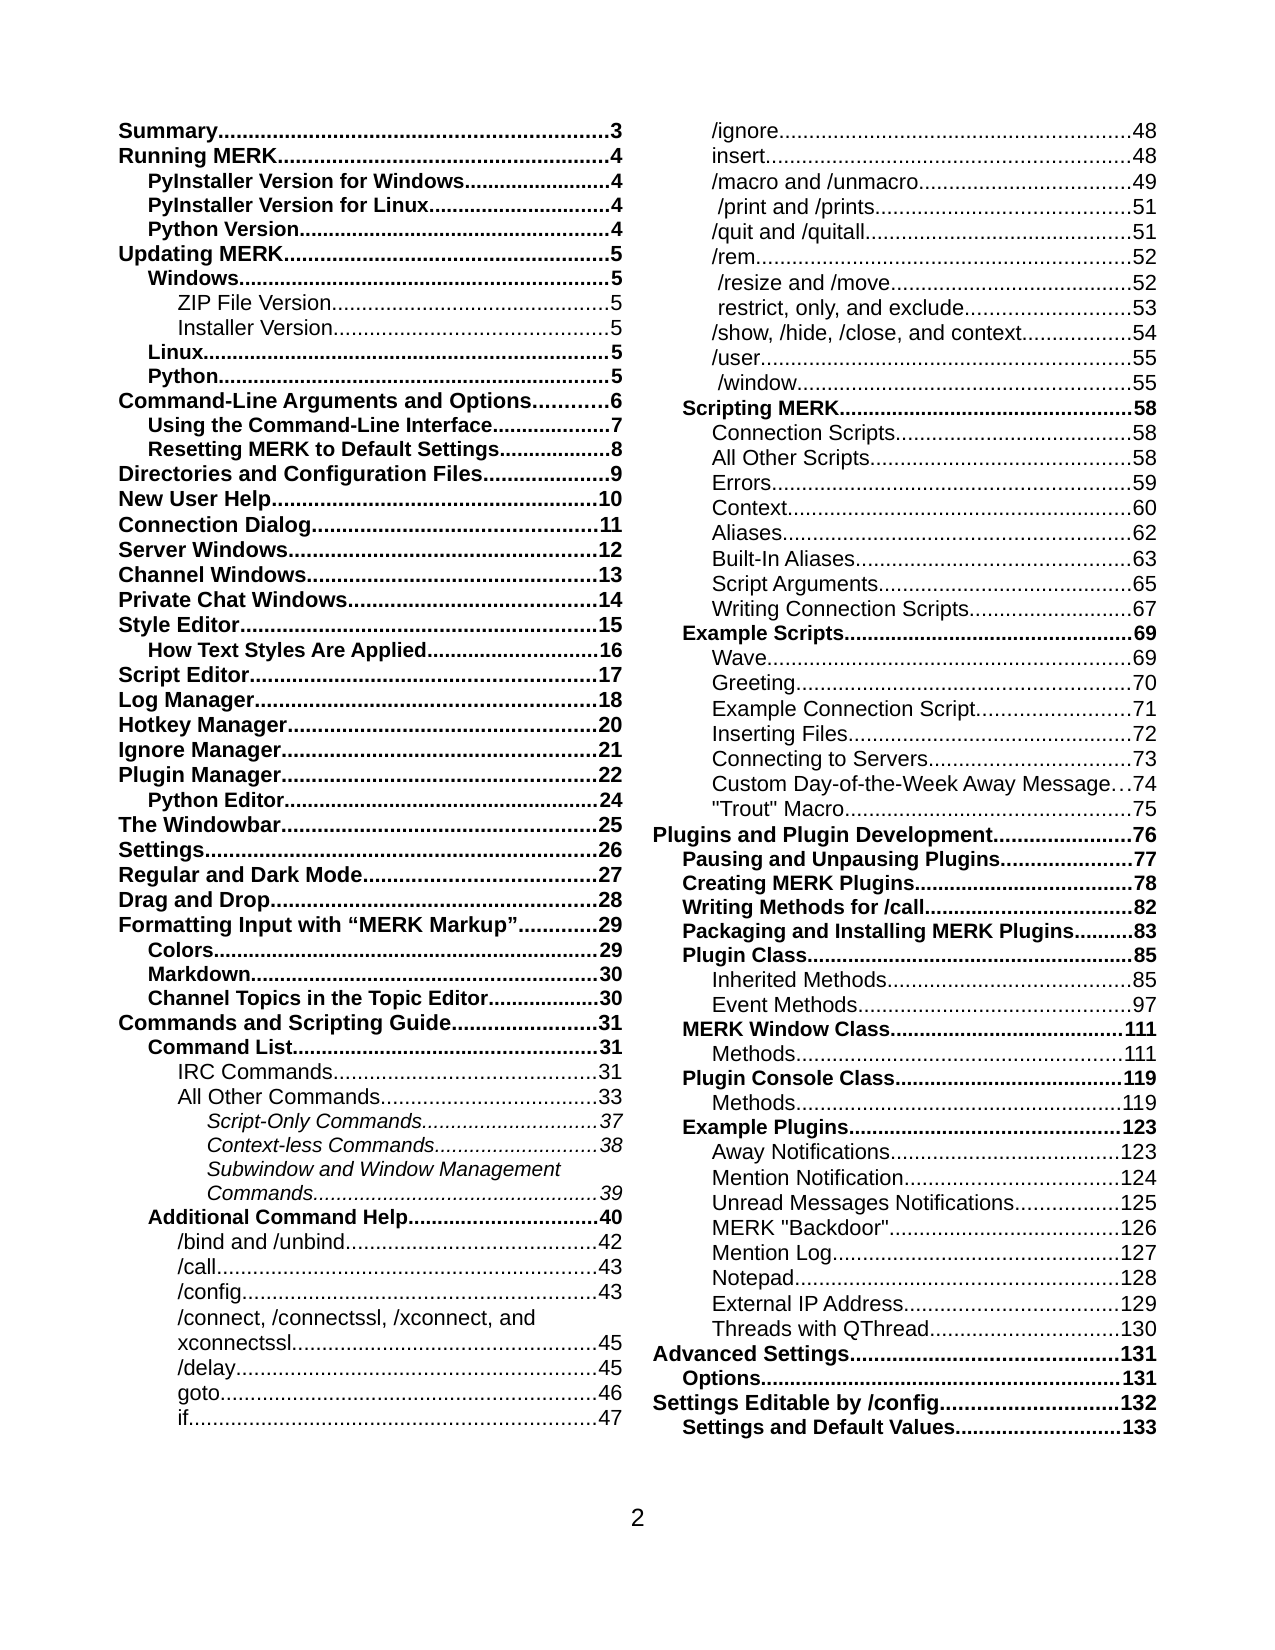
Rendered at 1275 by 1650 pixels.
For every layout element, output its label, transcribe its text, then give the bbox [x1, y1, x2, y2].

text Away Notifications 123 [712, 1139, 1157, 1164]
text /rem 52 [712, 244, 1157, 269]
text Server Windows 12 [118, 537, 622, 562]
text Connection Scripts 58 [712, 419, 1157, 444]
text Resetting MERK to Default Settings 8 [148, 437, 622, 461]
text /bind and /unbind 42 [177, 1229, 622, 1254]
text Custom Day-of-the-Week Away Message 74 [712, 771, 1157, 796]
text Python Editor 24 [148, 787, 622, 811]
text Installer Version 5 [177, 315, 622, 340]
text Subwindow and Window Management Commands 39 [207, 1157, 622, 1205]
text Linux 5 [148, 340, 622, 364]
text Ignore Manager 21 [118, 737, 622, 762]
text Greeting 70 [712, 670, 1157, 695]
text Context 60 [712, 495, 1157, 520]
text Scripting MERK 58 [682, 395, 1157, 419]
text Script-Only Commands 37 [207, 1109, 622, 1133]
text /resize and /move 52 [712, 269, 1157, 294]
text Plugin Manager 22 [118, 762, 622, 787]
text External IP Address 129 [712, 1290, 1157, 1316]
text Connecting to Servers 73 [712, 746, 1157, 771]
text Markdown 30 [148, 961, 622, 985]
text Methods 119 [712, 1090, 1157, 1115]
text Script Arguments 65 [712, 571, 1157, 596]
text /show, /hide, /close, and context 54 [712, 320, 1157, 345]
text /quit and /quitall 51 [712, 219, 1157, 244]
text Creating MERK Plugins 78 [682, 871, 1157, 894]
text Settings 26 [118, 837, 622, 862]
text Windows 5 [148, 266, 622, 289]
text Pausing and Unpausing Plugins 77 [682, 847, 1157, 871]
text Threads with QThread 130 [712, 1316, 1157, 1341]
text Unread Messages Notifications 125 [712, 1189, 1157, 1215]
text Connection Dialog 11 [118, 511, 622, 537]
text Aliases 62 [712, 520, 1157, 545]
text Advanced Settings 131 [652, 1341, 1157, 1366]
text Settings and Default Values 133 [682, 1415, 1157, 1439]
text Directories and Configuration Files 9 [118, 461, 622, 486]
text /macro and /unmacro 49 [712, 168, 1157, 194]
text Example Plugins 123 [682, 1115, 1157, 1139]
text /connect, /connectssl, /xconnect, and xconnectssl 45 [177, 1304, 622, 1355]
text Commands and Scripting Guide 31 [118, 1009, 622, 1034]
text Context-less Commands 38 [207, 1133, 622, 1157]
text Python 5 [148, 364, 622, 388]
text Inherited Methods 85 [712, 966, 1157, 992]
text Plugin Console Class 119 [682, 1066, 1157, 1090]
text Command-Line Arguments and Options 6 [118, 388, 622, 413]
text Event Methods 97 [712, 992, 1157, 1017]
text Using the Command-Line Interface 7 [148, 413, 622, 437]
text goto 46 [177, 1380, 622, 1405]
text Built-In Aliases 63 [712, 545, 1157, 571]
text insert 48 [712, 143, 1157, 168]
text Formatting Input with “MERK Markup” 29 [118, 912, 622, 937]
text restrict, only, and exclude 53 [712, 294, 1157, 320]
text Private Chat Windows 14 [118, 587, 622, 612]
text Channel Windows 13 [118, 562, 622, 587]
text The Windowbar 25 [118, 811, 622, 837]
text /ignore 48 [712, 118, 1157, 143]
text /user 55 [712, 345, 1157, 370]
text MERK Window Class 111 [682, 1017, 1157, 1041]
text New User Help 10 [118, 486, 622, 511]
text Colors 29 [148, 937, 622, 961]
text Updating MERK 5 [118, 240, 622, 266]
text if 47 [177, 1405, 622, 1430]
text Notepad 128 [712, 1265, 1157, 1290]
text Summary 3 [118, 118, 622, 143]
text Packaging and Installing MERK Plugins 83 [682, 918, 1157, 942]
text IRC Commands 31 [177, 1058, 622, 1084]
text Script Editor 17 [118, 661, 622, 687]
text Mention Log 127 [712, 1240, 1157, 1265]
text Channel Topics in the Topic Editor 30 [148, 985, 622, 1009]
text "Trout" Macro 75 [712, 796, 1157, 821]
text PyInstaller Version for Linux 4 [148, 192, 622, 216]
text Drag and Drop 28 [118, 887, 622, 912]
text Plugin Class 85 [682, 942, 1157, 966]
text Mention Notification 124 [712, 1164, 1157, 1189]
text Example Connection Script 71 [712, 695, 1157, 721]
text All Other Commands 33 [177, 1084, 622, 1109]
text How Text Styles Are Applied 16 [148, 637, 622, 661]
text Python Version 4 [148, 216, 622, 240]
text Style Editor 15 [118, 612, 622, 637]
text ZIP File Version 5 [177, 289, 622, 315]
text Writing Connection Scripts 67 [712, 596, 1157, 621]
text Plugins and Plugin Development 76 [652, 821, 1157, 847]
text /config 43 [177, 1279, 622, 1304]
text /call 43 [177, 1254, 622, 1279]
text Writing Methods for /call 82 [682, 894, 1157, 918]
text /delay 45 [177, 1355, 622, 1380]
text Errors 59 [712, 470, 1157, 495]
text PyInstaller Version for Windows 4 [148, 168, 622, 192]
text Wave 69 [712, 645, 1157, 670]
text Command List 31 [148, 1034, 622, 1058]
text MERK "Backdoor" 126 [712, 1215, 1157, 1240]
text All Other Scripts 58 [712, 444, 1157, 470]
text Running MERK 4 [118, 143, 622, 168]
text Inserting Files 72 [712, 721, 1157, 746]
text Example Scripts 69 [682, 621, 1157, 645]
text Log Manager 18 [118, 687, 622, 712]
text Regular and Dark Mode 27 [118, 862, 622, 887]
text Options 131 [682, 1366, 1157, 1390]
text Settings Editable by /config 132 [652, 1390, 1157, 1415]
text Hotkey Manager 20 [118, 712, 622, 737]
text Additional Command Help 40 [148, 1205, 622, 1229]
text Methods 111 [712, 1041, 1157, 1066]
text /print and /prints 51 [712, 194, 1157, 219]
text /window 55 [712, 370, 1157, 395]
